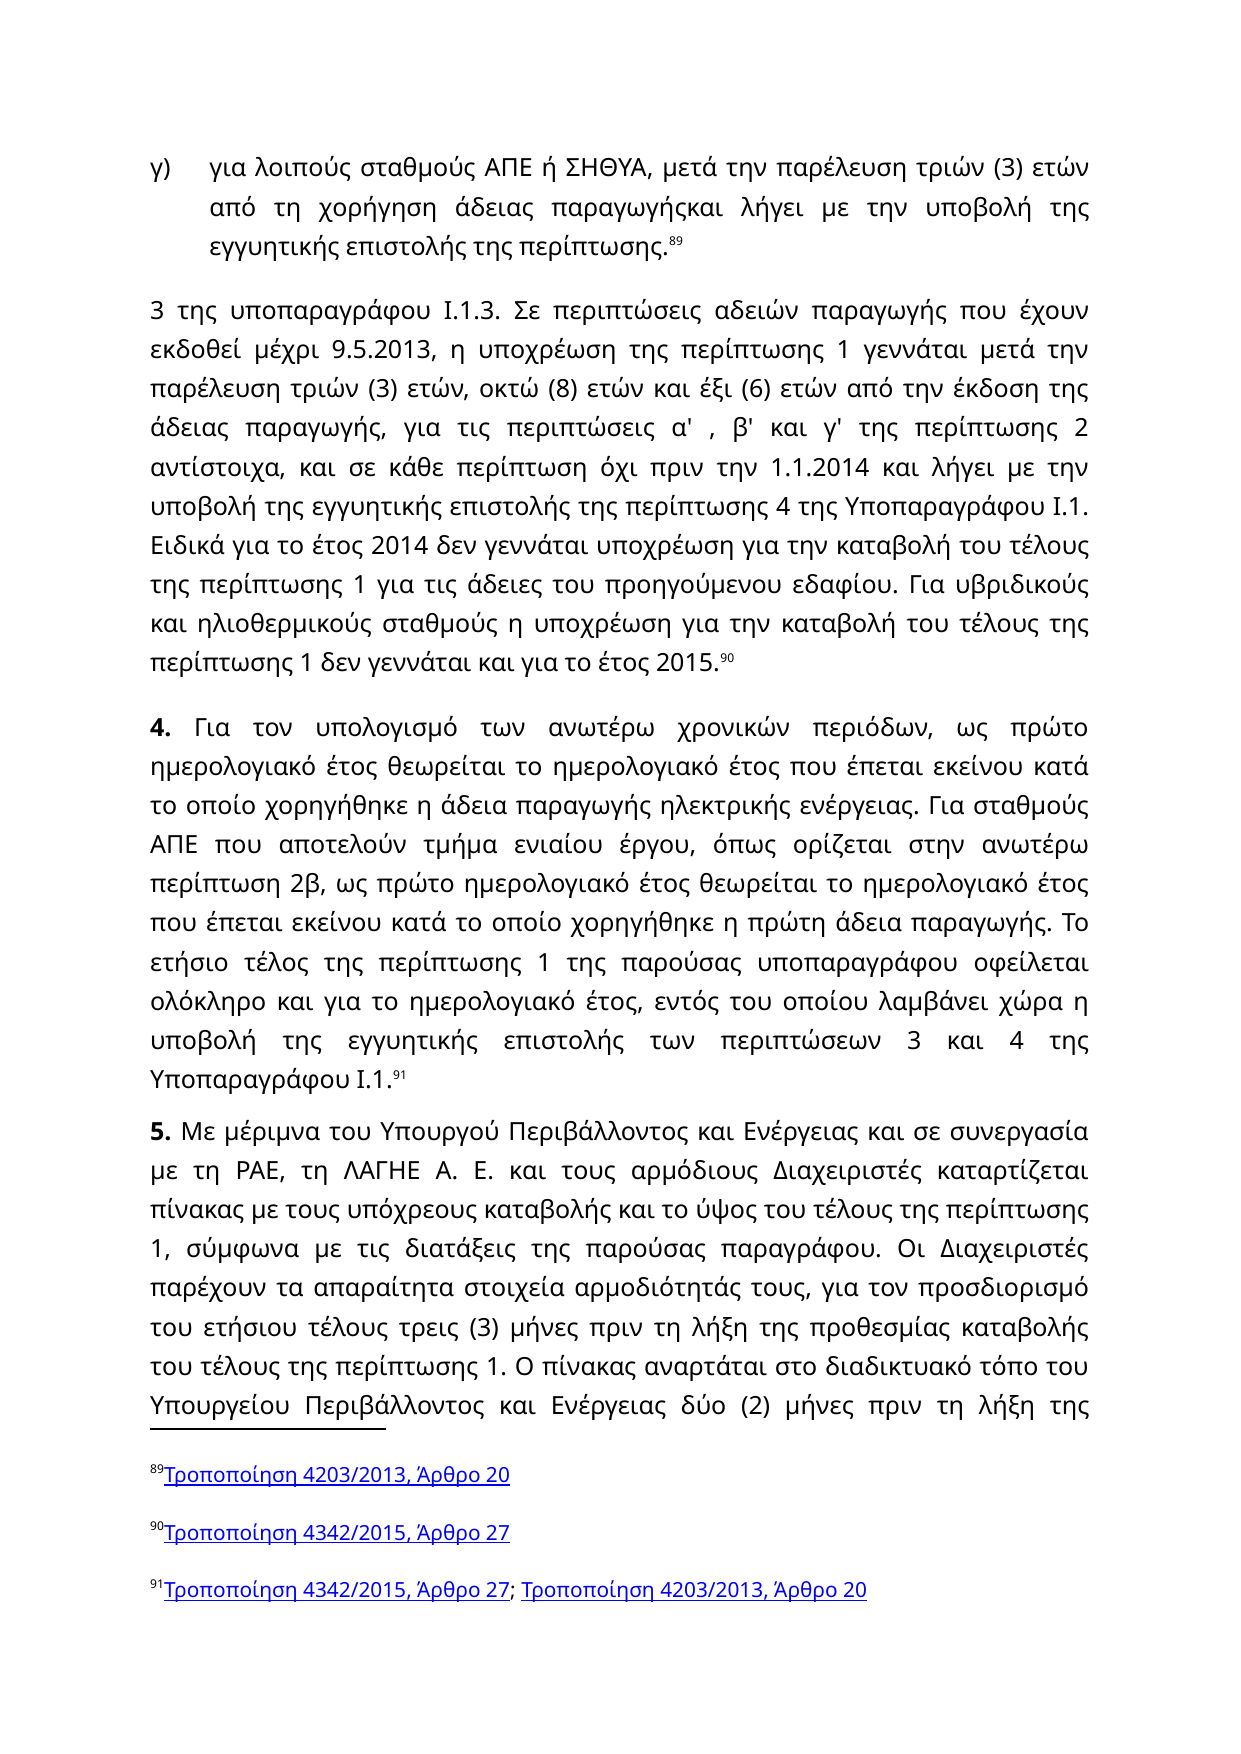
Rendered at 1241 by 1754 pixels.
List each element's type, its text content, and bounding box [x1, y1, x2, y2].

text Τροποποίηση 4342/2015, Άρθρο 27 [150, 1518, 1090, 1546]
text 4. Για τον υπολογισμό των ανωτέρω χρονικών περιόδων, ως πρώτο ημερολογιακό έτος θεωρείται το ημερολογιακό έτος που έπεται εκείνου κατά το οποίο χορηγήθηκε η άδεια παραγωγής ηλεκτρικής ενέργειας. Για σταθμούς ΑΠΕ που αποτελούν τμήμα ενιαίου έργου, όπως ορίζεται στην ανωτέρω περίπτωση 2β, ως πρώτο ημερολογιακό έτος θεωρείται το ημερολογιακό έτος που έπεται εκείνου κατά το οποίο χορηγήθηκε η πρώτη άδεια παραγωγής. Το ετήσιο τέλος της περίπτωσης 1 της παρούσας υποπαραγράφου οφείλεται ολόκληρο και για το ημερολογιακό έτος, εντός του οποίου λαμβάνει χώρα η υποβολή της εγγυητικής επιστολής των περιπτώσεων 3 και 4 της Υποπαραγράφου Ι.1. [150, 709, 1090, 1096]
text Τροποποίηση 4342/2015, Άρθρο 27; Τροποποίηση 4203/2013, Άρθρο 20 [150, 1576, 1090, 1604]
text 3 της υποπαραγράφου Ι.1.3. Σε περιπτώσεις αδειών παραγωγής που έχουν εκδοθεί μέχρι 9.5.2013, η υποχρέωση της περίπτωσης 1 γεννάται μετά την παρέλευση τριών (3) ετών, οκτώ (8) ετών και έξι (6) ετών από την έκδοση της άδειας παραγωγής, για τις περιπτώσεις α' , β' και γ' της περίπτωσης 2 αντίστοιχα, και σε κάθε περίπτωση όχι πριν την 1.1.2014 και λήγει με την υποβολή της εγγυητικής επιστολής της περίπτωσης 4 της Υποπαραγράφου Ι.1. Ειδικά για το έτος 2014 δεν γεννάται υποχρέωση για την καταβολή του τέλους της περίπτωσης 1 για τις άδειες του προηγούμενου εδαφίου. Για υβριδικούς και ηλιοθερμικούς σταθμούς η υποχρέωση για την καταβολή του τέλους της περίπτωσης 1 δεν γεννάται και για το έτος 2015. [150, 292, 1090, 679]
text Τροποποίηση 4203/2013, Άρθρο 20 [150, 1460, 1090, 1489]
list γ) για λοιπούς σταθμούς ΑΠΕ ή ΣΗΘΥΑ, μετά την παρέλευση τριών (3) ετών από τη χορήγηση άδειας παραγωγήςκαι λήγει με την υποβολή της εγγυητικής επιστολής της περίπτωσης. [150, 150, 1090, 262]
text 5. Με μέριμνα του Υπουργού Περιβάλλοντος και Ενέργειας και σε συνεργασία με τη ΡΑΕ, τη ΛΑΓΗΕ Α. Ε. και τους αρμόδιους Διαχειριστές καταρτίζεται πίνακας με τους υπόχρεους καταβολής και το ύψος του τέλους της περίπτωσης 1, σύμφωνα με τις διατάξεις της παρούσας παραγράφου. Οι Διαχειριστές παρέχουν τα απαραίτητα στοιχεία αρμοδιότητάς τους, για τον προσδιορισμό του ετήσιου τέλους τρεις (3) μήνες πριν τη λήξη της προθεσμίας καταβολής του τέλους της περίπτωσης 1. Ο πίνακας αναρτάται στο διαδικτυακό τόπο του Υπουργείου Περιβάλλοντος και Ενέργειας δύο (2) μήνες πριν τη λήξη της [150, 1113, 1090, 1422]
